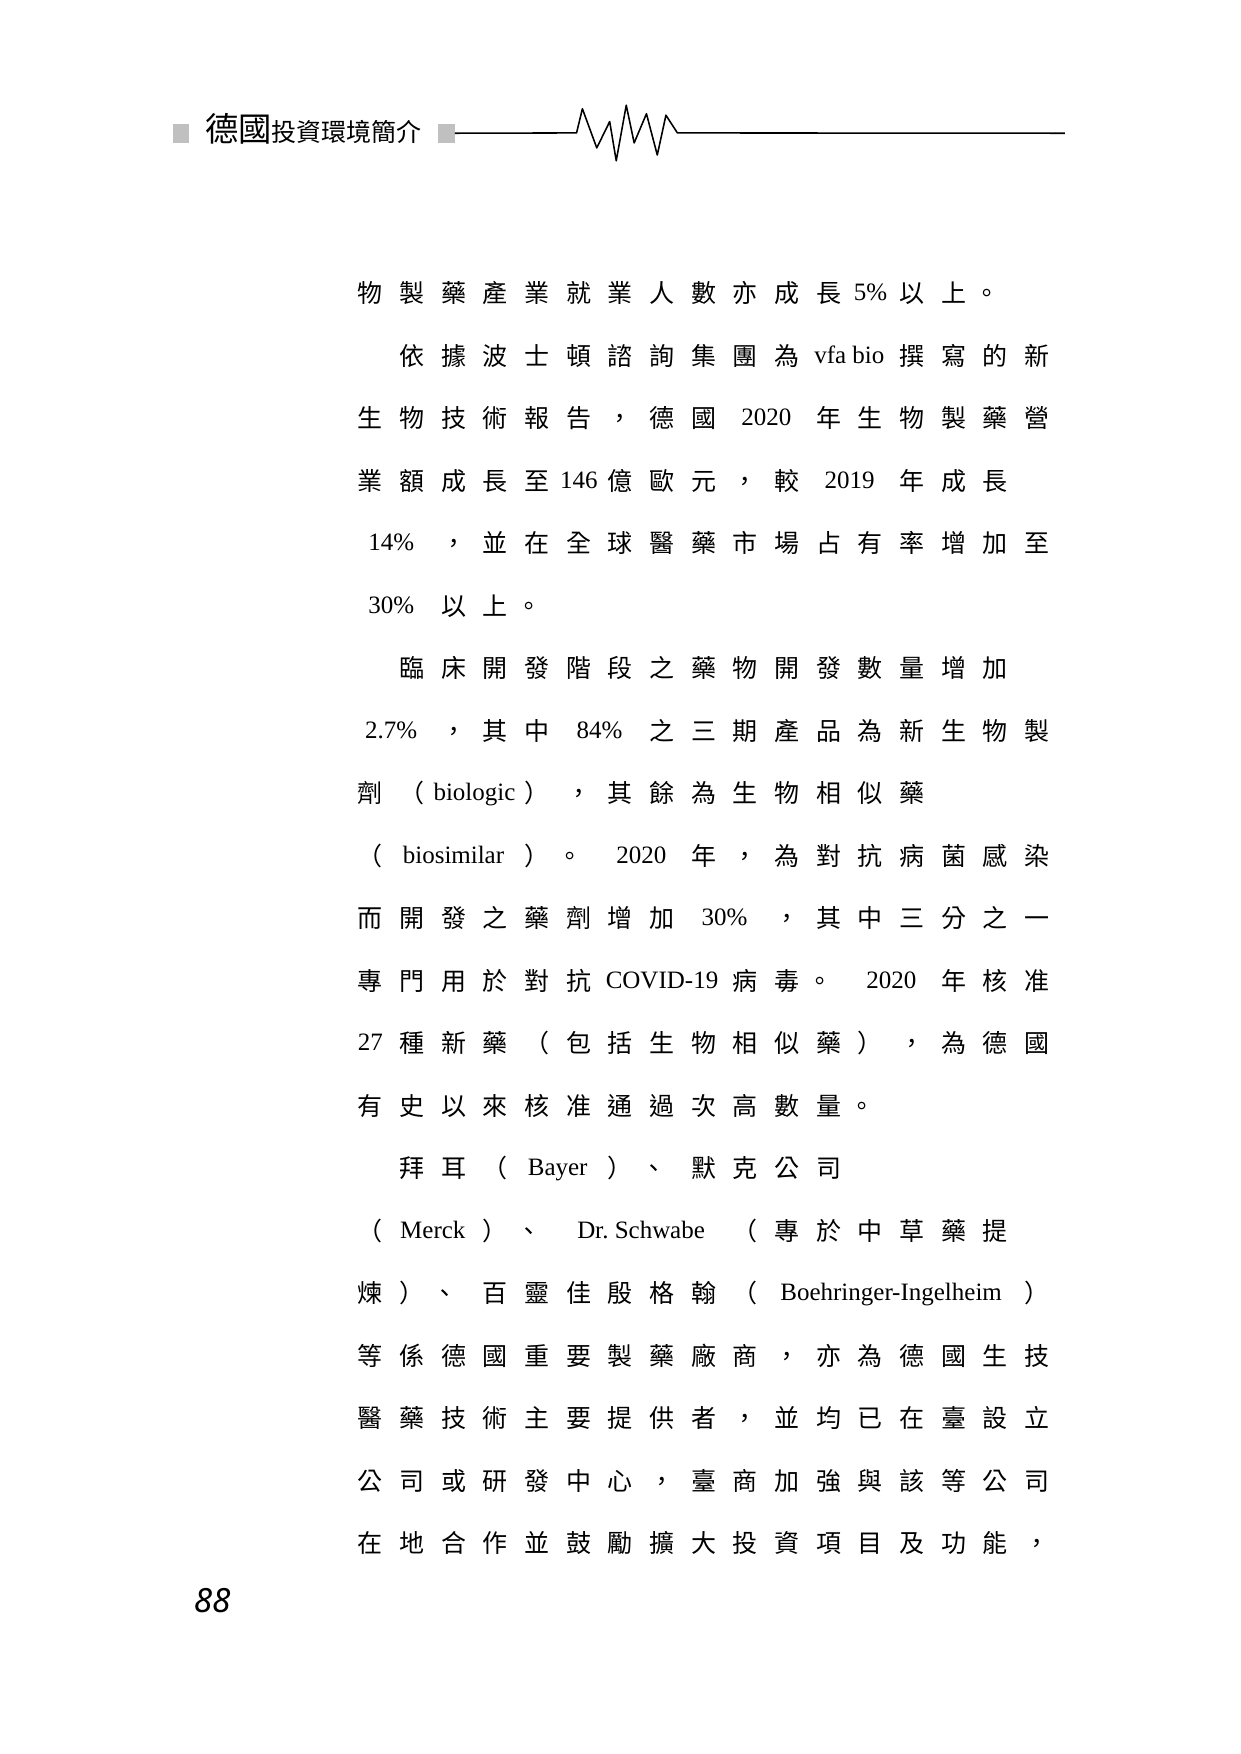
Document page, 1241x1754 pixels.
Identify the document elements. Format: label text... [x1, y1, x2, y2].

text 物製藥產業就業人數亦成長5%以上。 [330, 250, 1058, 313]
text 依據波士頓諮詢集團為vfa bio撰寫的新生物技術報告，德國2020年生物製藥營業額成長至146億歐元，較2019年成長14%，並在全球醫藥市場占有率增加至30%以上。 [330, 313, 1058, 625]
text 拜耳（Bayer）、默克公司（Merck）、Dr. Schwabe（專於中草藥提煉）、百靈佳殷格翰（Boehringer-Ingelheim）等係德國重要製藥廠商，亦為德國生技醫藥技術主要提供者，並均已在臺設立公司或研發中心，臺商加強與該等公司在地合作並鼓勵擴大投資項目及功能， [330, 1125, 1058, 1563]
text 臨床開發階段之藥物開發數量增加2.7%，其中84%之三期產品為新生物製劑（biologic），其餘為生物相似藥（biosimilar）。2020年，為對抗病菌感染而開發之藥劑增加30%，其中三分之一專門用於對抗COVID-19病毒。2020年核准27種新藥（包括生物相似藥），為德國有史以來核准通過次高數量。 [330, 625, 1058, 1125]
